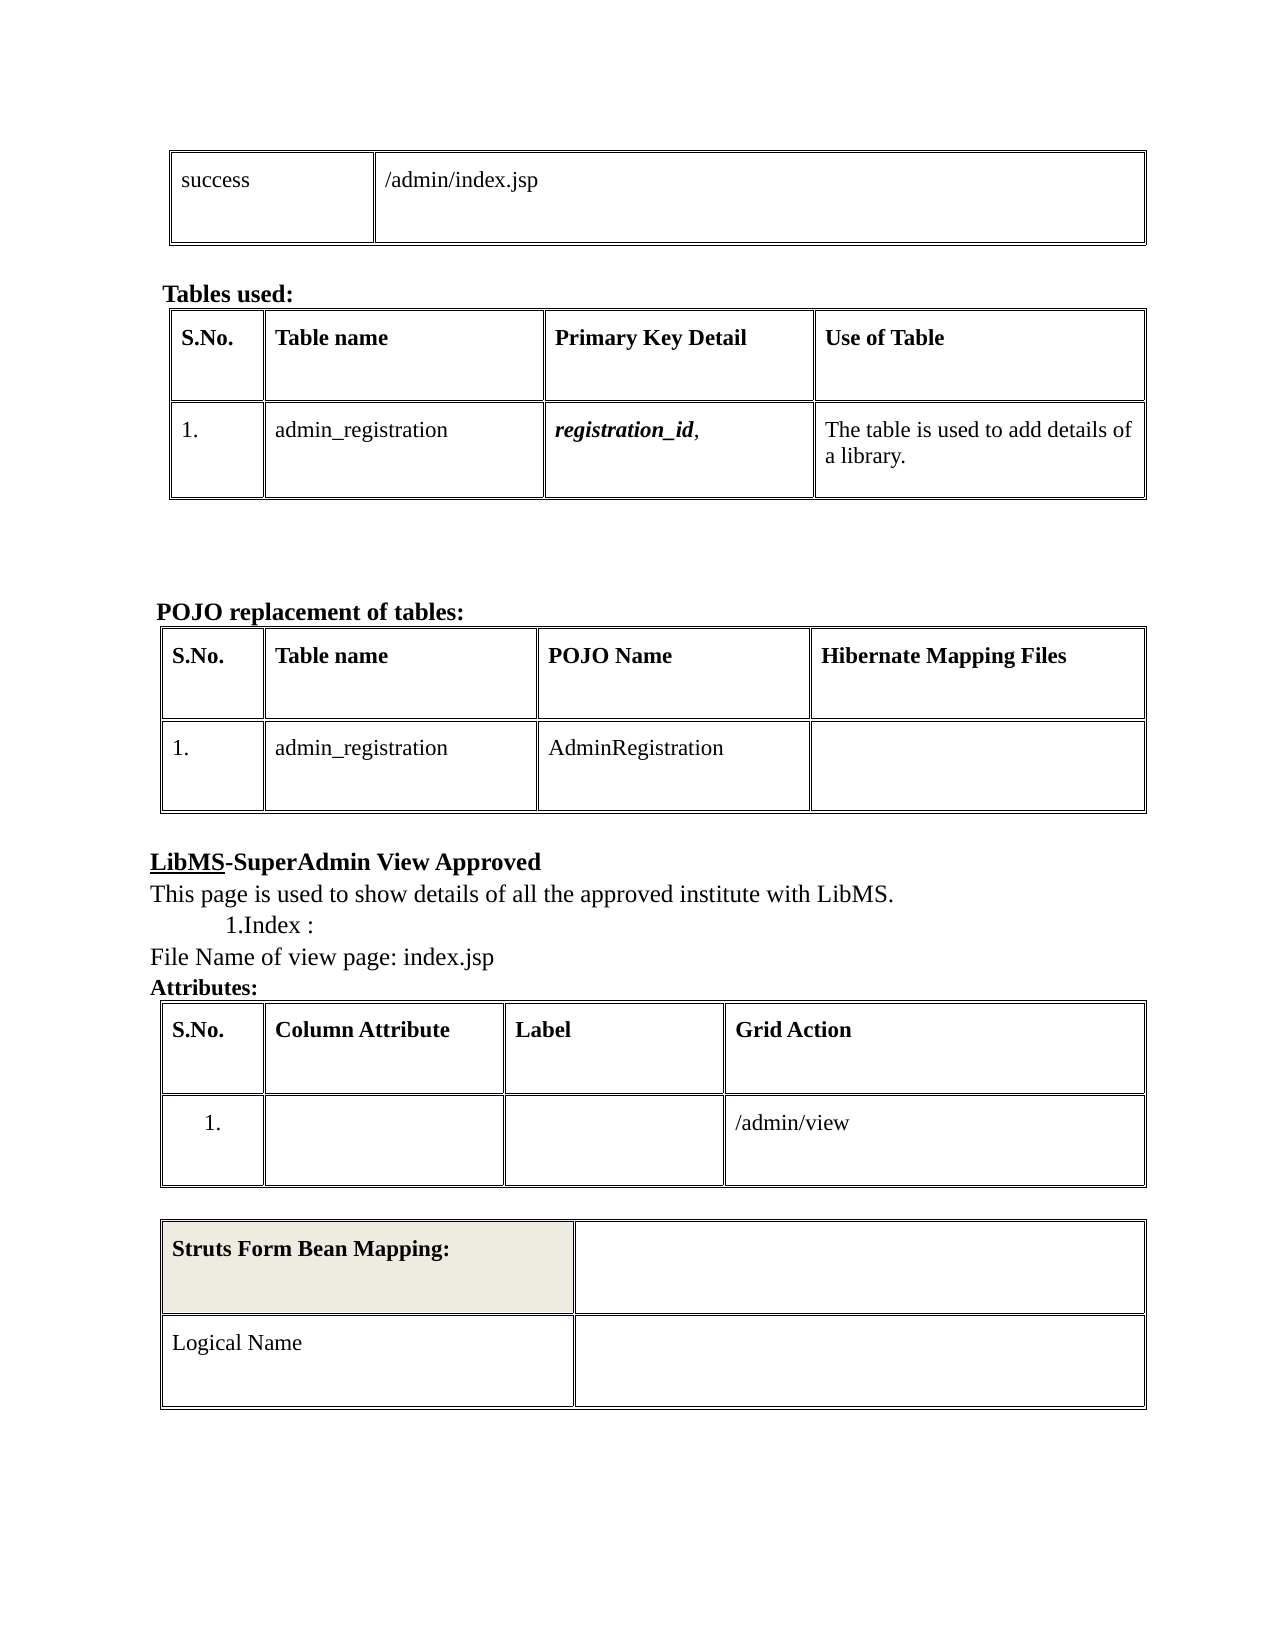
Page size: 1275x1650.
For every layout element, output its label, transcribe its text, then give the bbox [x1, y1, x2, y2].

text File Name of view page: index.jsp [150, 942, 1125, 971]
table_cell admin_registration [266, 403, 543, 497]
text LibMS-SuperAdmin View Approved [150, 847, 1125, 876]
table_cell 1. [172, 403, 263, 497]
table_header Hibernate Mapping Files [812, 629, 1144, 718]
table_header S.No. [163, 629, 263, 718]
table_cell /admin/view [726, 1096, 1144, 1185]
table_cell success [172, 153, 373, 242]
table_header [576, 1222, 1144, 1312]
table_cell 1. [163, 1096, 263, 1185]
table_cell The table is used to add details of a library. [816, 403, 1144, 497]
table_header Table name [266, 311, 543, 400]
table_cell [506, 1096, 723, 1185]
table_cell [576, 1316, 1144, 1406]
text POJO replacement of tables: [150, 597, 1125, 626]
table_header Table name [266, 629, 536, 718]
table_cell [266, 1096, 503, 1185]
text Attributes: [150, 974, 1125, 1000]
table_cell AdminRegistration [539, 722, 809, 810]
table_header Primary Key Detail [546, 311, 813, 400]
table_header Struts Form Bean Mapping: [163, 1222, 573, 1312]
table_cell admin_registration [266, 722, 536, 810]
text 1.Index : [225, 911, 1125, 939]
table_cell 1. [163, 722, 263, 810]
table_cell registration_id, [546, 403, 813, 497]
table_header POJO Name [539, 629, 809, 718]
table_cell [812, 722, 1144, 810]
table_cell Logical Name [163, 1316, 573, 1406]
table_header S.No. [163, 1004, 263, 1092]
table_header Use of Table [816, 311, 1144, 400]
table_header S.No. [172, 311, 263, 400]
table_header Label [506, 1004, 723, 1092]
table_header Column Attribute [266, 1004, 503, 1092]
table_cell /admin/index.jsp [376, 153, 1144, 242]
text Tables used: [150, 279, 1125, 308]
table_header Grid Action [726, 1004, 1144, 1092]
text This page is used to show details of all the approved institute with LibMS. [150, 879, 1125, 908]
